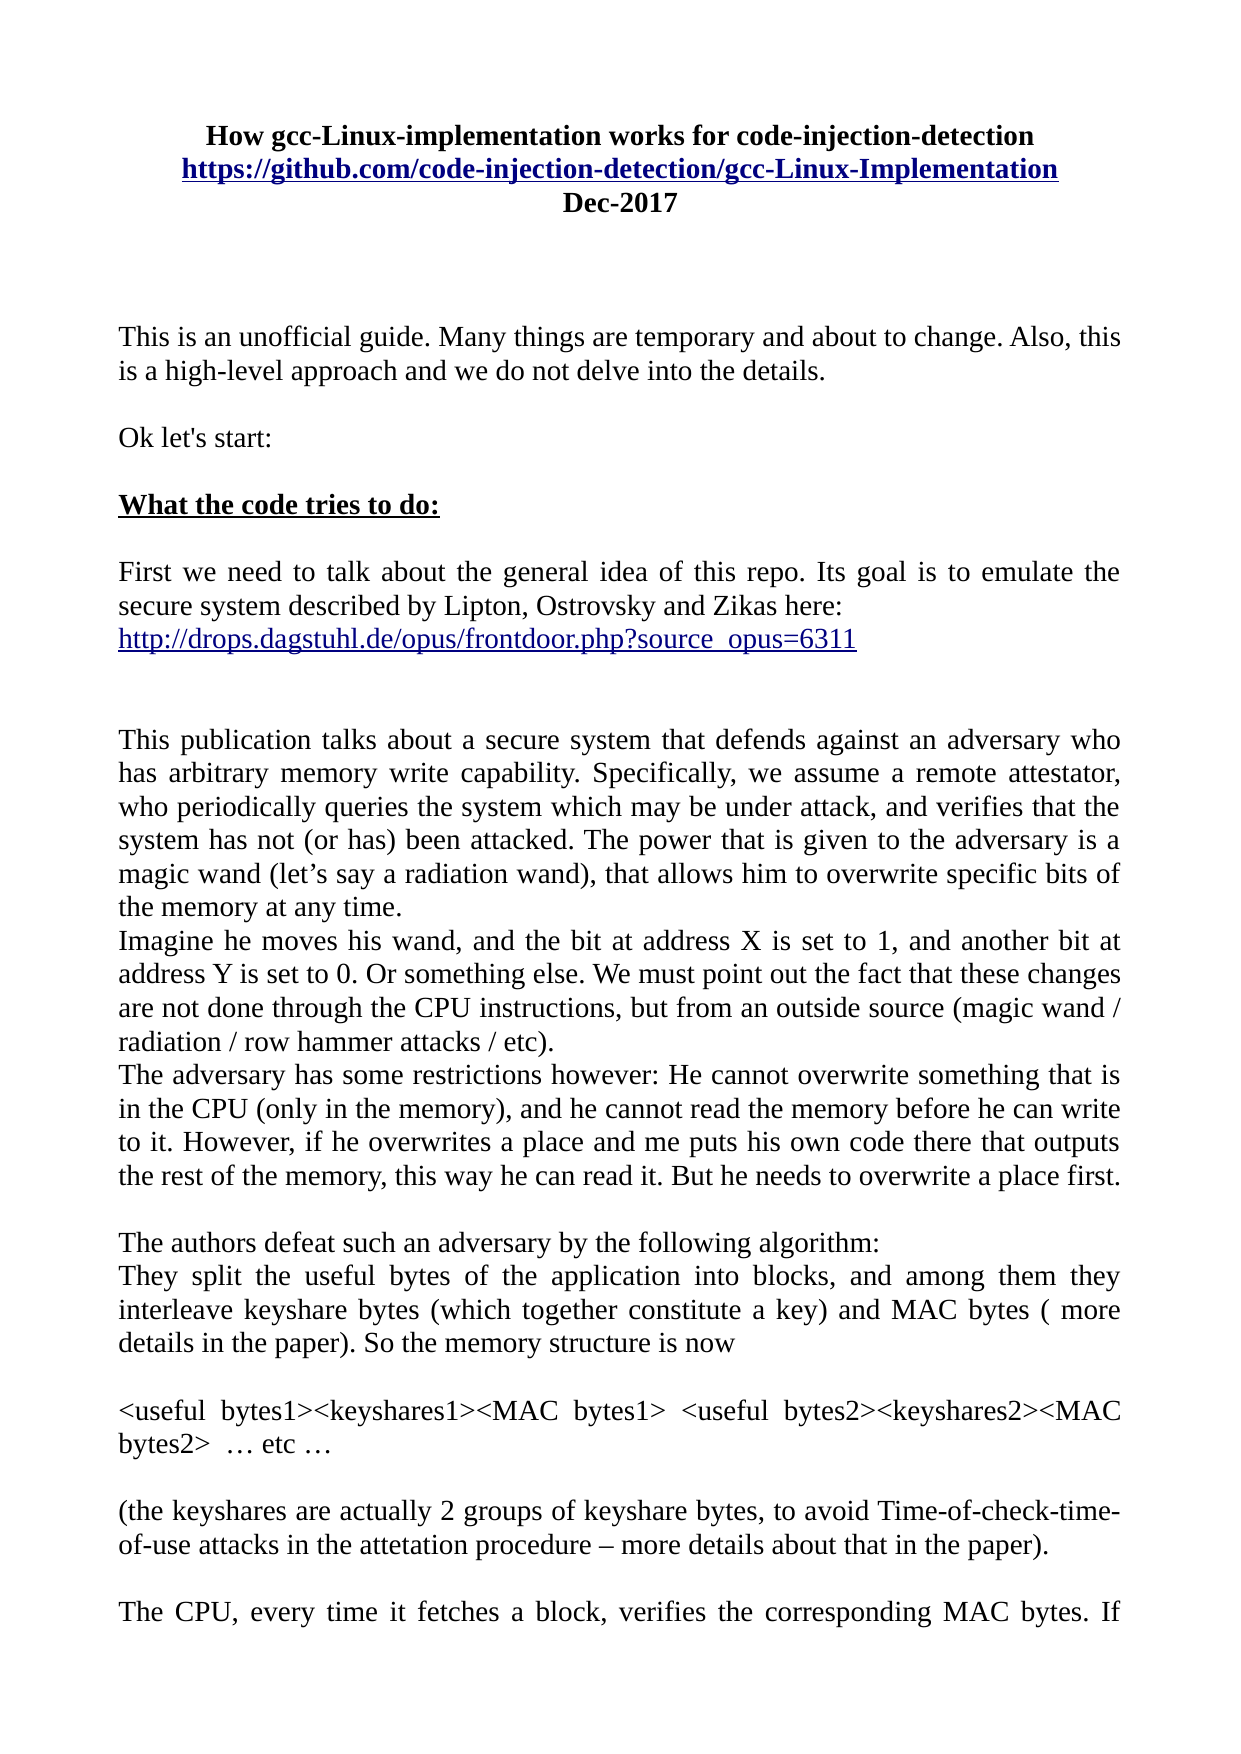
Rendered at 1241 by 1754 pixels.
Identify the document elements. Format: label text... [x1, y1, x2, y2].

text First we need to talk about the general idea of this repo. Its goal is to emulate the secure system described by Lipton, Ostrovsky and Zikas here: [118, 554, 1122, 621]
text How gcc-Linux-implementation works for code-injection-detection [118, 118, 1122, 152]
text <useful bytes1><keyshares1><MAC bytes1> <useful bytes2><keyshares2><MAC bytes2> … etc … [118, 1393, 1122, 1460]
text The adversary has some restrictions however: He cannot overwrite something that is in the CPU (only in the memory), and he cannot read the memory before he can write to it. However, if he overwrites a place and me puts his own code there that outputs the rest of the memory, this way he can read it. But he needs to overwrite a place first. [118, 1057, 1122, 1191]
text They split the useful bytes of the application into blocks, and among them they interleave keyshare bytes (which together constitute a key) and MAC bytes ( more details in the paper). So the memory structure is now [118, 1258, 1122, 1359]
text What the code tries to do: [118, 487, 1122, 521]
text This is an unofficial guide. Many things are temporary and about to change. Also, this is a high-level approach and we do not delve into the details. [118, 319, 1122, 386]
text The CPU, every time it fetches a block, verifies the corresponding MAC bytes. If [118, 1594, 1122, 1627]
text https://github.com/code-injection-detection/gcc-Linux-Implementation [118, 152, 1122, 185]
text http://drops.dagstuhl.de/opus/frontdoor.php?source_opus=6311 [118, 621, 1122, 655]
text Imagine he moves his wand, and the bit at address X is set to 1, and another bit at address Y is set to 0. Or something else. We must point out the fact that these changes are not done through the CPU instructions, but from an outside source (magic wand / radiation / row hammer attacks / etc). [118, 923, 1122, 1057]
text The authors defeat such an adversary by the following algorithm: [118, 1225, 1122, 1258]
text Ok let's start: [118, 420, 1122, 453]
text Dec-2017 [118, 185, 1122, 219]
text (the keyshares are actually 2 groups of keyshare bytes, to avoid Time-of-check-time-of-use attacks in the attetation procedure – more details about that in the paper). [118, 1493, 1122, 1560]
text This publication talks about a secure system that defends against an adversary who has arbitrary memory write capability. Specifically, we assume a remote attestator, who periodically queries the system which may be under attack, and verifies that the system has not (or has) been attacked. The power that is given to the adversary is a magic wand (let’s say a radiation wand), that allows him to overwrite specific bits of the memory at any time. [118, 722, 1122, 923]
